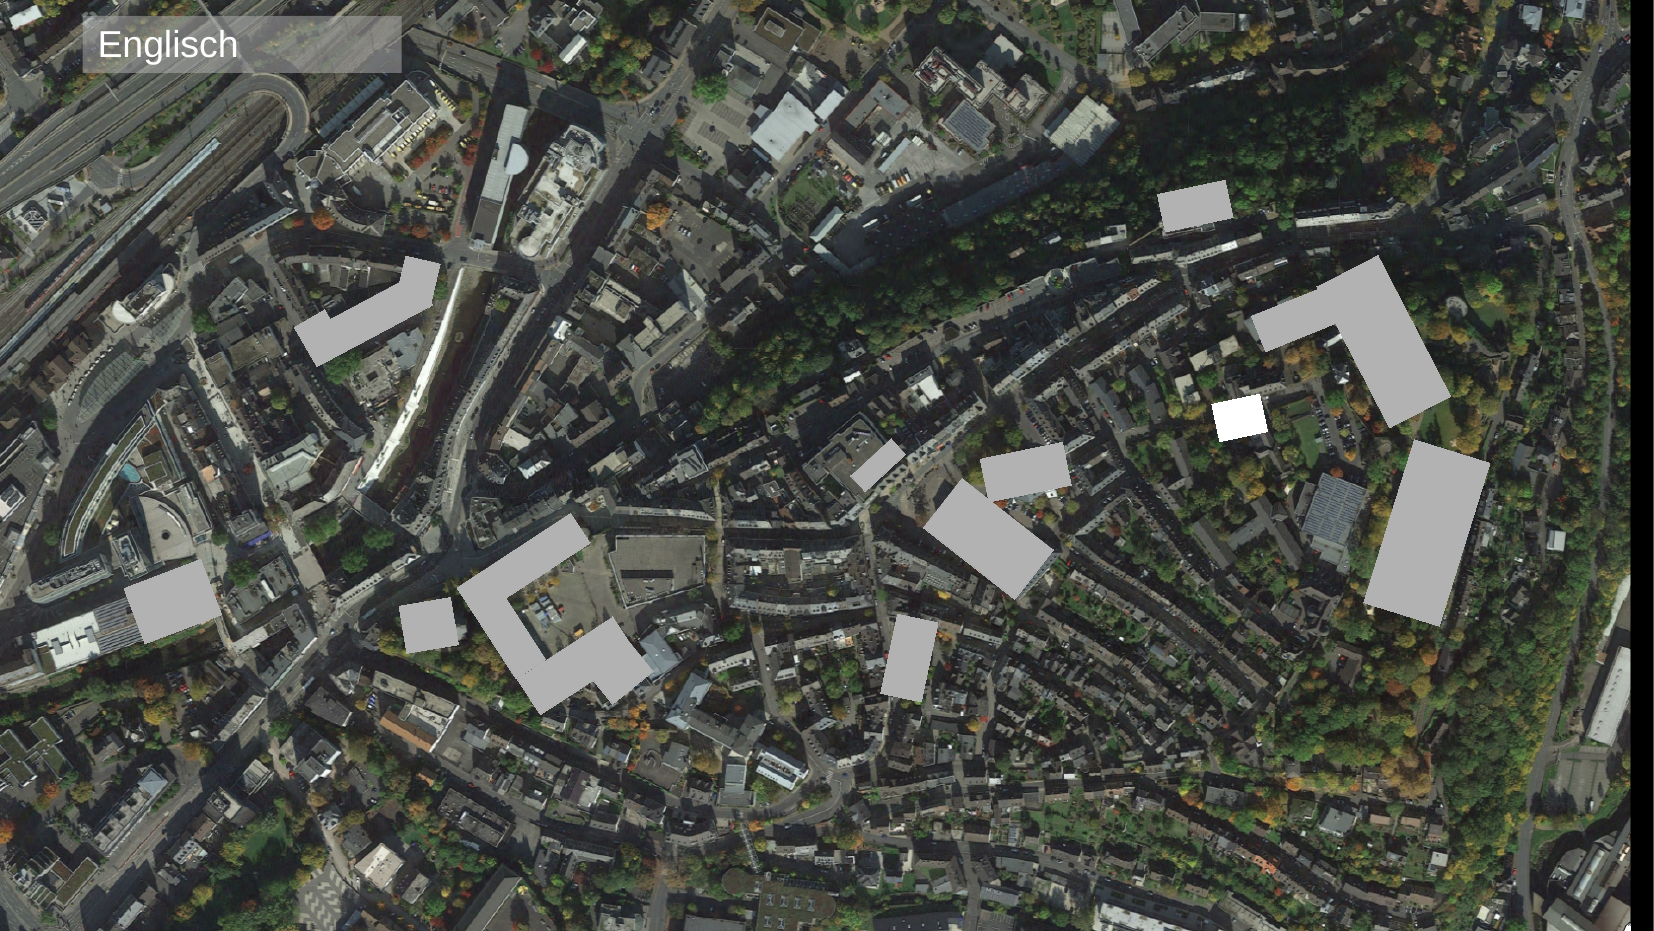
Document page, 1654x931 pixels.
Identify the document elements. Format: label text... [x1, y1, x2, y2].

text_box [1363, 439, 1490, 627]
text_box [1157, 180, 1234, 232]
text_box [124, 559, 222, 644]
text_box [923, 442, 1072, 600]
text_box [1211, 394, 1268, 442]
text_box [880, 614, 938, 702]
text_box [294, 256, 441, 367]
text_box [850, 438, 906, 492]
text_box [399, 597, 459, 654]
text_box [457, 513, 654, 715]
text_box [1251, 255, 1451, 428]
picture [0, 0, 1654, 931]
text_box Englisch [82, 15, 402, 73]
